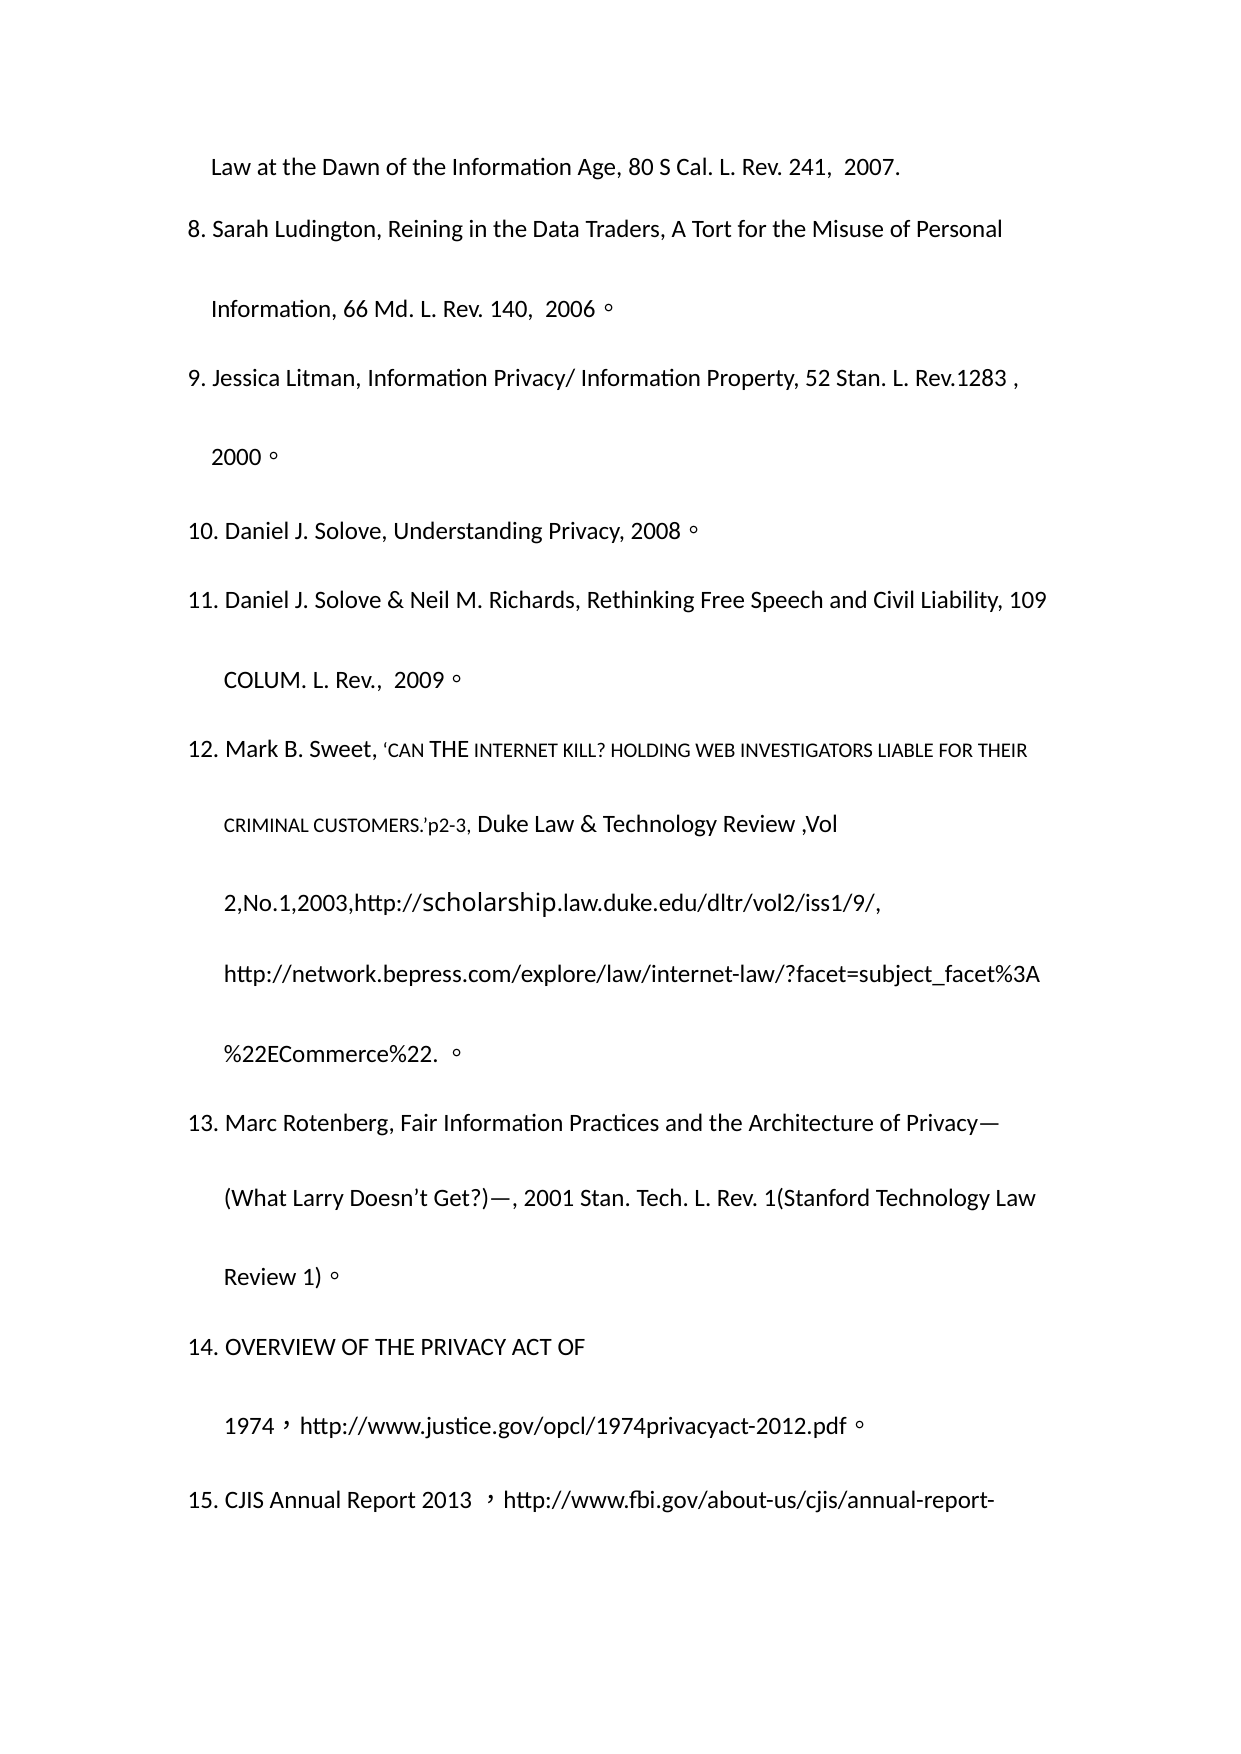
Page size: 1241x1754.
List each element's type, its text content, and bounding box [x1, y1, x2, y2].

text 8. Sarah Ludington, Reining in the Data Traders, A Tort for the Misuse of Personal Information, 66 Md. L. Rev. 140, 2006。 [187, 212, 1053, 325]
text 12. Mark B. Sweet, ‘CAN THE INTERNET KILL? HOLDING WEB INVESTIGATORS LIABLE FOR THEIR CRIMINAL CUSTOMERS.’p2-3, Duke Law & Technology Review ,Vol 2,No.1,2003,http://scholarship.law.duke.edu/dltr/vol2/iss1/9/, http://network.bepress.com/explore/law/internet-law/?facet=subject_facet%3A%22ECommerce%22. 。 [187, 732, 1053, 1070]
text 10. Daniel J. Solove, Understanding Privacy, 2008。 [187, 510, 1053, 547]
text 9. Jessica Litman, Information Privacy/ Information Property, 52 Stan. L. Rev.1283 , 2000。 [187, 361, 1053, 474]
text Law at the Dawn of the Information Age, 80 S Cal. L. Rev. 241, 2007. [187, 150, 1053, 187]
text 15. CJIS Annual Report 2013 ，http://www.fbi.gov/about-us/cjis/annual-report- [187, 1479, 1053, 1516]
text 13. Marc Rotenberg, Fair Information Practices and the Architecture of Privacy—(What Larry Doesn’t Get?)—, 2001 Stan. Tech. L. Rev. 1(Stanford Technology Law Review 1)。 [187, 1106, 1053, 1294]
text 14. OVERVIEW OF THE PRIVACY ACT OF 1974，http://www.justice.gov/opcl/1974privacyact-2012.pdf。 [187, 1330, 1053, 1442]
text 11. Daniel J. Solove & Neil M. Richards, Rethinking Free Speech and Civil Liability, 109 COLUM. L. Rev., 2009。 [187, 584, 1053, 696]
